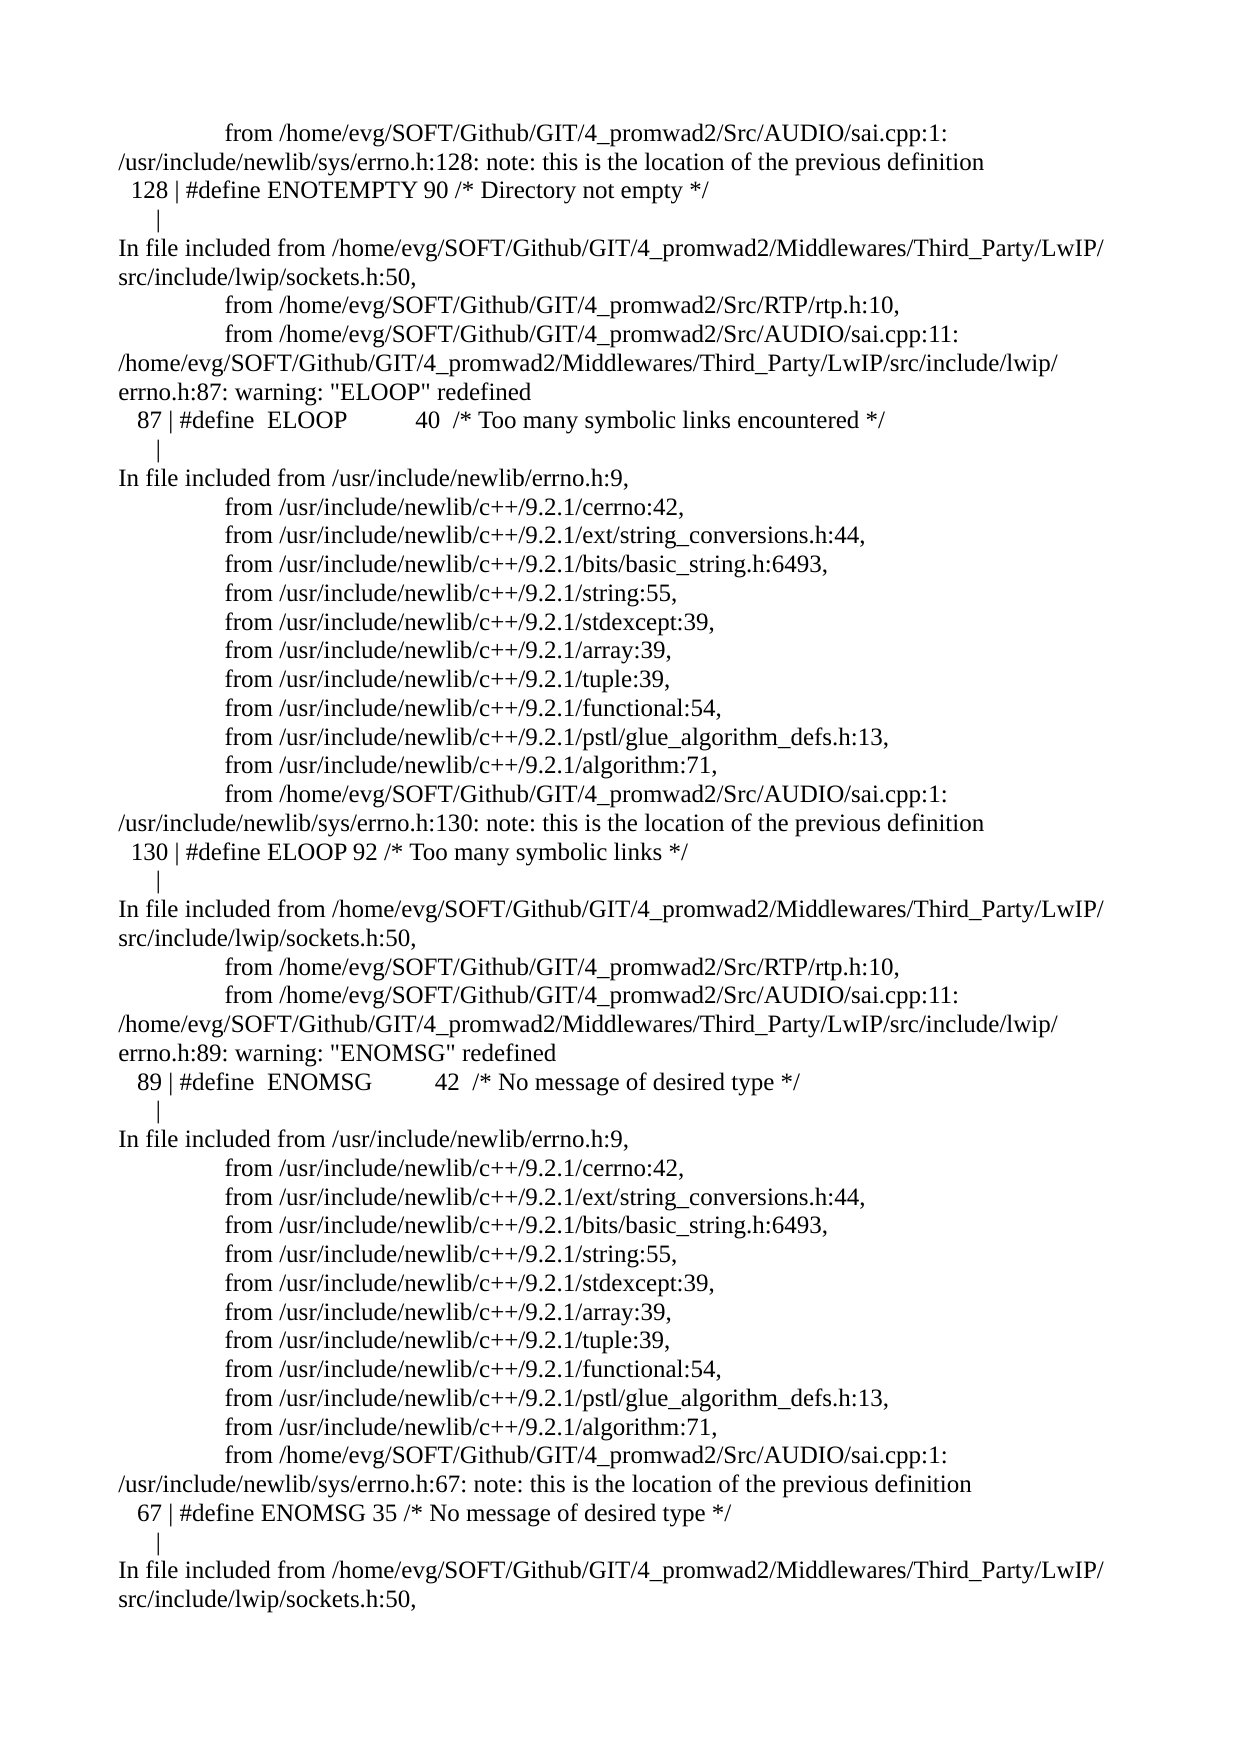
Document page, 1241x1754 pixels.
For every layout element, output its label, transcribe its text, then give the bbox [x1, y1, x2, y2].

text from /usr/include/newlib/c++/9.2.1/array:39, [118, 1297, 1122, 1326]
text from /usr/include/newlib/c++/9.2.1/tuple:39, [118, 1326, 1122, 1354]
text from /usr/include/newlib/c++/9.2.1/array:39, [118, 636, 1122, 664]
text /home/evg/SOFT/Github/GIT/4_promwad2/Middlewares/Third_Party/LwIP/src/include/lwip/errno.h:87: warning: "ELOOP" redefined [118, 348, 1122, 406]
text | [118, 204, 1122, 233]
text from /usr/include/newlib/c++/9.2.1/bits/basic_string.h:6493, [118, 1211, 1122, 1239]
text from /usr/include/newlib/c++/9.2.1/cerrno:42, [118, 492, 1122, 521]
text In file included from /home/evg/SOFT/Github/GIT/4_promwad2/Middlewares/Third_Party/LwIP/src/include/lwip/sockets.h:50, [118, 1556, 1122, 1613]
text 87 | #define ELOOP 40 /* Too many symbolic links encountered */ [118, 406, 1122, 434]
text from /usr/include/newlib/c++/9.2.1/bits/basic_string.h:6493, [118, 549, 1122, 578]
text from /home/evg/SOFT/Github/GIT/4_promwad2/Src/RTP/rtp.h:10, [118, 291, 1122, 319]
text /home/evg/SOFT/Github/GIT/4_promwad2/Middlewares/Third_Party/LwIP/src/include/lwip/errno.h:89: warning: "ENOMSG" redefined [118, 1009, 1122, 1067]
text from /usr/include/newlib/c++/9.2.1/pstl/glue_algorithm_defs.h:13, [118, 722, 1122, 751]
text from /usr/include/newlib/c++/9.2.1/algorithm:71, [118, 1412, 1122, 1441]
text from /usr/include/newlib/c++/9.2.1/stdexcept:39, [118, 1268, 1122, 1297]
text from /home/evg/SOFT/Github/GIT/4_promwad2/Src/AUDIO/sai.cpp:1: [118, 1441, 1122, 1469]
text 89 | #define ENOMSG 42 /* No message of desired type */ [118, 1067, 1122, 1096]
text from /home/evg/SOFT/Github/GIT/4_promwad2/Src/RTP/rtp.h:10, [118, 952, 1122, 981]
text from /usr/include/newlib/c++/9.2.1/string:55, [118, 578, 1122, 607]
text In file included from /home/evg/SOFT/Github/GIT/4_promwad2/Middlewares/Third_Party/LwIP/src/include/lwip/sockets.h:50, [118, 894, 1122, 952]
text from /usr/include/newlib/c++/9.2.1/functional:54, [118, 693, 1122, 722]
text | [118, 434, 1122, 463]
text /usr/include/newlib/sys/errno.h:130: note: this is the location of the previous definition [118, 808, 1122, 837]
text 128 | #define ENOTEMPTY 90 /* Directory not empty */ [118, 176, 1122, 204]
text In file included from /usr/include/newlib/errno.h:9, [118, 1124, 1122, 1153]
text from /usr/include/newlib/c++/9.2.1/stdexcept:39, [118, 607, 1122, 636]
text from /usr/include/newlib/c++/9.2.1/functional:54, [118, 1354, 1122, 1383]
text from /home/evg/SOFT/Github/GIT/4_promwad2/Src/AUDIO/sai.cpp:11: [118, 981, 1122, 1009]
text /usr/include/newlib/sys/errno.h:128: note: this is the location of the previous definition [118, 147, 1122, 176]
text from /usr/include/newlib/c++/9.2.1/cerrno:42, [118, 1153, 1122, 1182]
text from /usr/include/newlib/c++/9.2.1/tuple:39, [118, 664, 1122, 693]
text 67 | #define ENOMSG 35 /* No message of desired type */ [118, 1498, 1122, 1527]
text from /home/evg/SOFT/Github/GIT/4_promwad2/Src/AUDIO/sai.cpp:11: [118, 319, 1122, 348]
text from /home/evg/SOFT/Github/GIT/4_promwad2/Src/AUDIO/sai.cpp:1: [118, 779, 1122, 808]
text | [118, 866, 1122, 894]
text from /home/evg/SOFT/Github/GIT/4_promwad2/Src/AUDIO/sai.cpp:1: [118, 118, 1122, 147]
text In file included from /usr/include/newlib/errno.h:9, [118, 463, 1122, 492]
text | [118, 1527, 1122, 1556]
text 130 | #define ELOOP 92 /* Too many symbolic links */ [118, 837, 1122, 866]
text from /usr/include/newlib/c++/9.2.1/string:55, [118, 1239, 1122, 1268]
text from /usr/include/newlib/c++/9.2.1/algorithm:71, [118, 751, 1122, 779]
text In file included from /home/evg/SOFT/Github/GIT/4_promwad2/Middlewares/Third_Party/LwIP/src/include/lwip/sockets.h:50, [118, 233, 1122, 291]
text from /usr/include/newlib/c++/9.2.1/pstl/glue_algorithm_defs.h:13, [118, 1383, 1122, 1412]
text from /usr/include/newlib/c++/9.2.1/ext/string_conversions.h:44, [118, 521, 1122, 549]
text /usr/include/newlib/sys/errno.h:67: note: this is the location of the previous definition [118, 1469, 1122, 1498]
text from /usr/include/newlib/c++/9.2.1/ext/string_conversions.h:44, [118, 1182, 1122, 1211]
text | [118, 1096, 1122, 1124]
